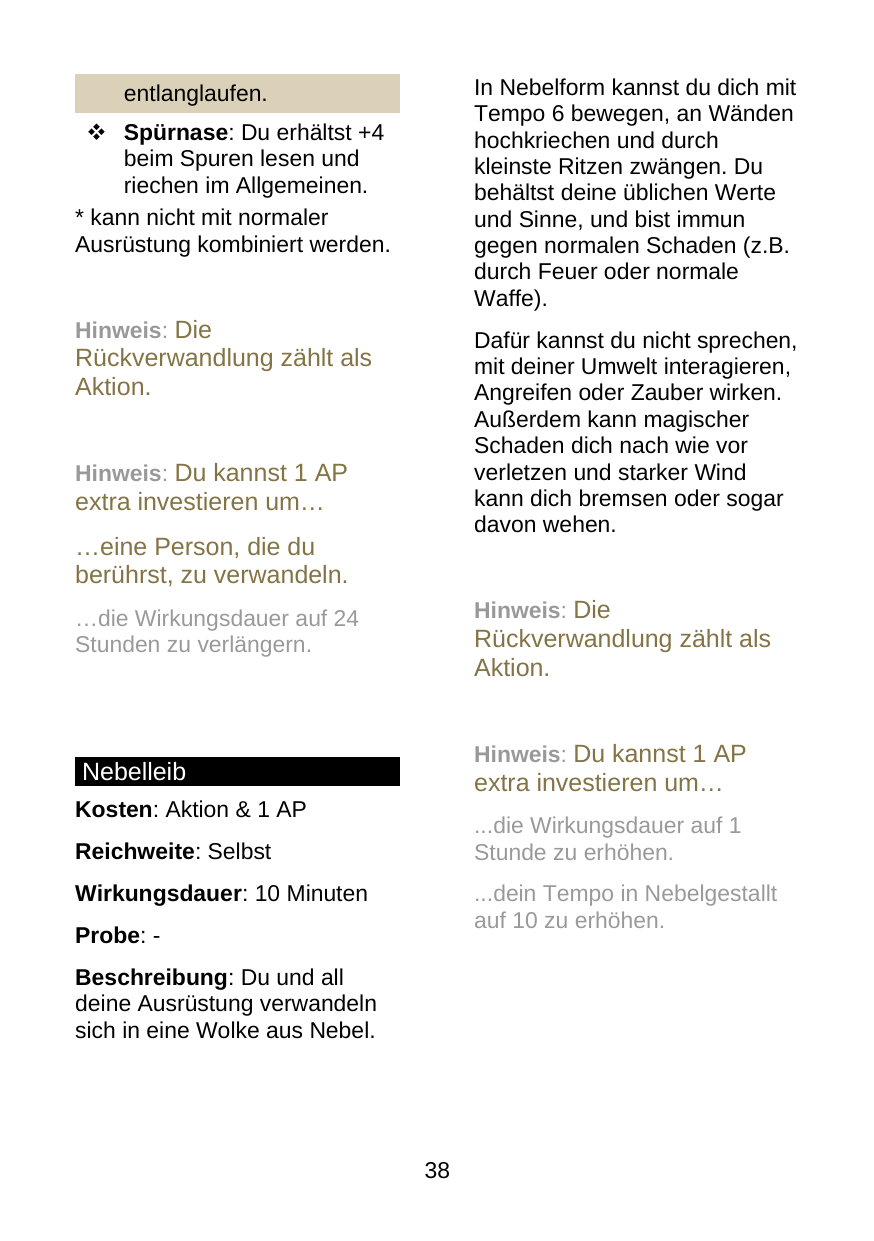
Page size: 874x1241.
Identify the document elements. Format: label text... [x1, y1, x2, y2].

text ...die Wirkungsdauer auf 1 Stunde zu erhöhen. [474, 812, 799, 865]
text Hinweis: Die Rückverwandlung zählt als Aktion. [474, 595, 799, 681]
text Kosten: Aktion & 1 AP [75, 796, 400, 822]
text Probe: - [75, 922, 400, 948]
subtitle Nebelleib [75, 757, 400, 786]
text * kann nicht mit normaler Ausrüstung kombiniert werden. [75, 204, 400, 257]
text Hinweis: Die Rückverwandlung zählt als Aktion. [75, 314, 400, 401]
text …eine Person, die du berührst, zu verwandeln. [75, 532, 400, 589]
text ...dein Tempo in Nebelgestallt auf 10 zu erhöhen. [474, 880, 799, 933]
text In Nebelform kannst du dich mit Tempo 6 bewegen, an Wänden hochkriechen und durch kleinste Ritzen zwängen. Du behältst deine üblichen Werte und Sinne, und bist immun gegen normalen Schaden (z.B. durch Feuer oder normale Waffe). [474, 74, 799, 311]
table_cell entlanglaufen. [75, 74, 400, 113]
table_cell Spürnase: Du erhältst +4 beim Spuren lesen und riechen im Allgemeinen. [75, 113, 400, 204]
text Reichweite: Selbst [75, 838, 400, 864]
text Wirkungsdauer: 10 Minuten [75, 880, 400, 906]
text Hinweis: Du kannst 1 AP extra investieren um… [75, 458, 400, 516]
text …die Wirkungsdauer auf 24 Stunden zu verlängern. [75, 605, 400, 657]
text Dafür kannst du nicht sprechen, mit deiner Umwelt interagieren, Angreifen oder Zauber wirken. Außerdem kann magischer Schaden dich nach wie vor verletzen und starker Wind kann dich bremsen oder sogar davon wehen. [474, 327, 799, 537]
text Beschreibung: Du und all deine Ausrüstung verwandeln sich in eine Wolke aus Nebel. [75, 964, 400, 1043]
text Hinweis: Du kannst 1 AP extra investieren um… [474, 739, 799, 796]
